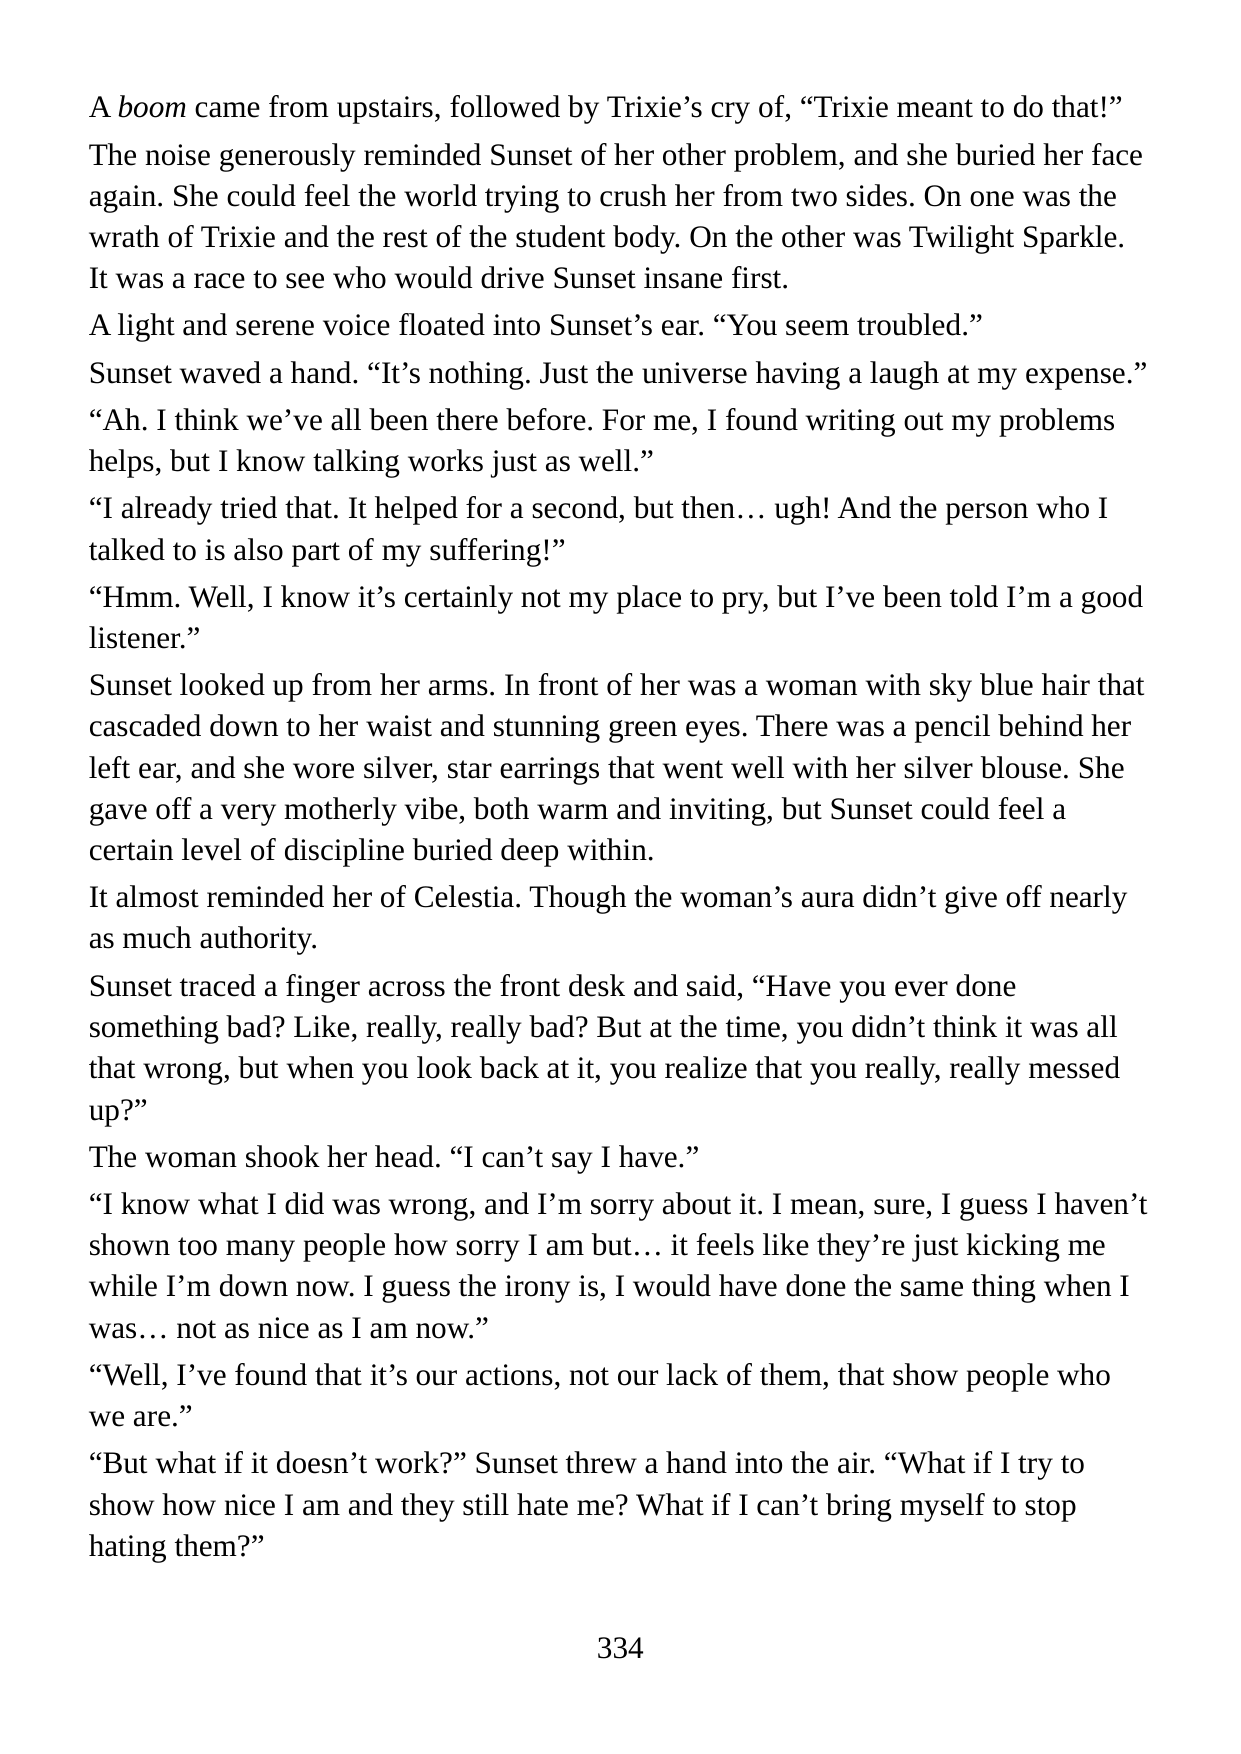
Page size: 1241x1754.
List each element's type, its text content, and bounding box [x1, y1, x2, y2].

text A boom came from upstairs, followed by Trixie’s cry of, “Trixie meant to do that!” [88, 88, 1152, 124]
text “I know what I did was wrong, and I’m sorry about it. I mean, sure, I guess I haven’t shown too many people how sorry I am but… it feels like they’re just kicking me while I’m down now. I guess the irony is, I would have done the same thing when I was… not as nice as I am now.” [88, 1185, 1152, 1345]
text “I already tried that. It helped for a second, but then… ugh! And the person who I talked to is also part of my suffering!” [88, 489, 1152, 567]
text A light and serene voice floated into Sunset’s ear. “You seem troubled.” [88, 307, 1152, 343]
text “But what if it doesn’t work?” Sunset threw a hand into the air. “What if I try to show how nice I am and they still hate me? What if I can’t bring myself to stop hating them?” [88, 1444, 1152, 1563]
text The woman shook her head. “I can’t say I have.” [88, 1138, 1152, 1174]
text “Well, I’ve found that it’s our actions, not our lack of them, that show people who we are.” [88, 1356, 1152, 1433]
text Sunset traced a finger across the front desk and said, “Have you ever done something bad? Like, really, really bad? But at the time, you didn’t think it was all that wrong, but when you look back at it, you realize that you really, really messed up?” [88, 967, 1152, 1127]
text Sunset looked up from her arms. In front of her was a woman with sky blue hair that cascaded down to her waist and stunning green eyes. There was a pencil behind her left ear, and she wore silver, star earrings that went well with her silver blouse. She gave off a very motherly vibe, both warm and inviting, but Sunset could feel a certain level of discipline buried deep within. [88, 666, 1152, 867]
text “Ah. I think we’ve all been there before. For me, I found writing out my problems helps, but I know talking works just as well.” [88, 401, 1152, 478]
text “Hmm. Well, I know it’s certainly not my place to pry, but I’ve been told I’m a good listener.” [88, 578, 1152, 655]
text The noise generously reminded Sunset of her other problem, and she buried her face again. She could feel the world trying to crush her from two sides. On one was the wrath of Trixie and the rest of the student body. On the other was Twilight Sparkle. It was a race to see who would drive Sunset insane first. [88, 136, 1152, 295]
text Sunset waved a hand. “It’s nothing. Just the universe having a laugh at my expense.” [88, 354, 1152, 390]
text It almost reminded her of Celestia. Though the woman’s aura didn’t give off nearly as much authority. [88, 878, 1152, 956]
